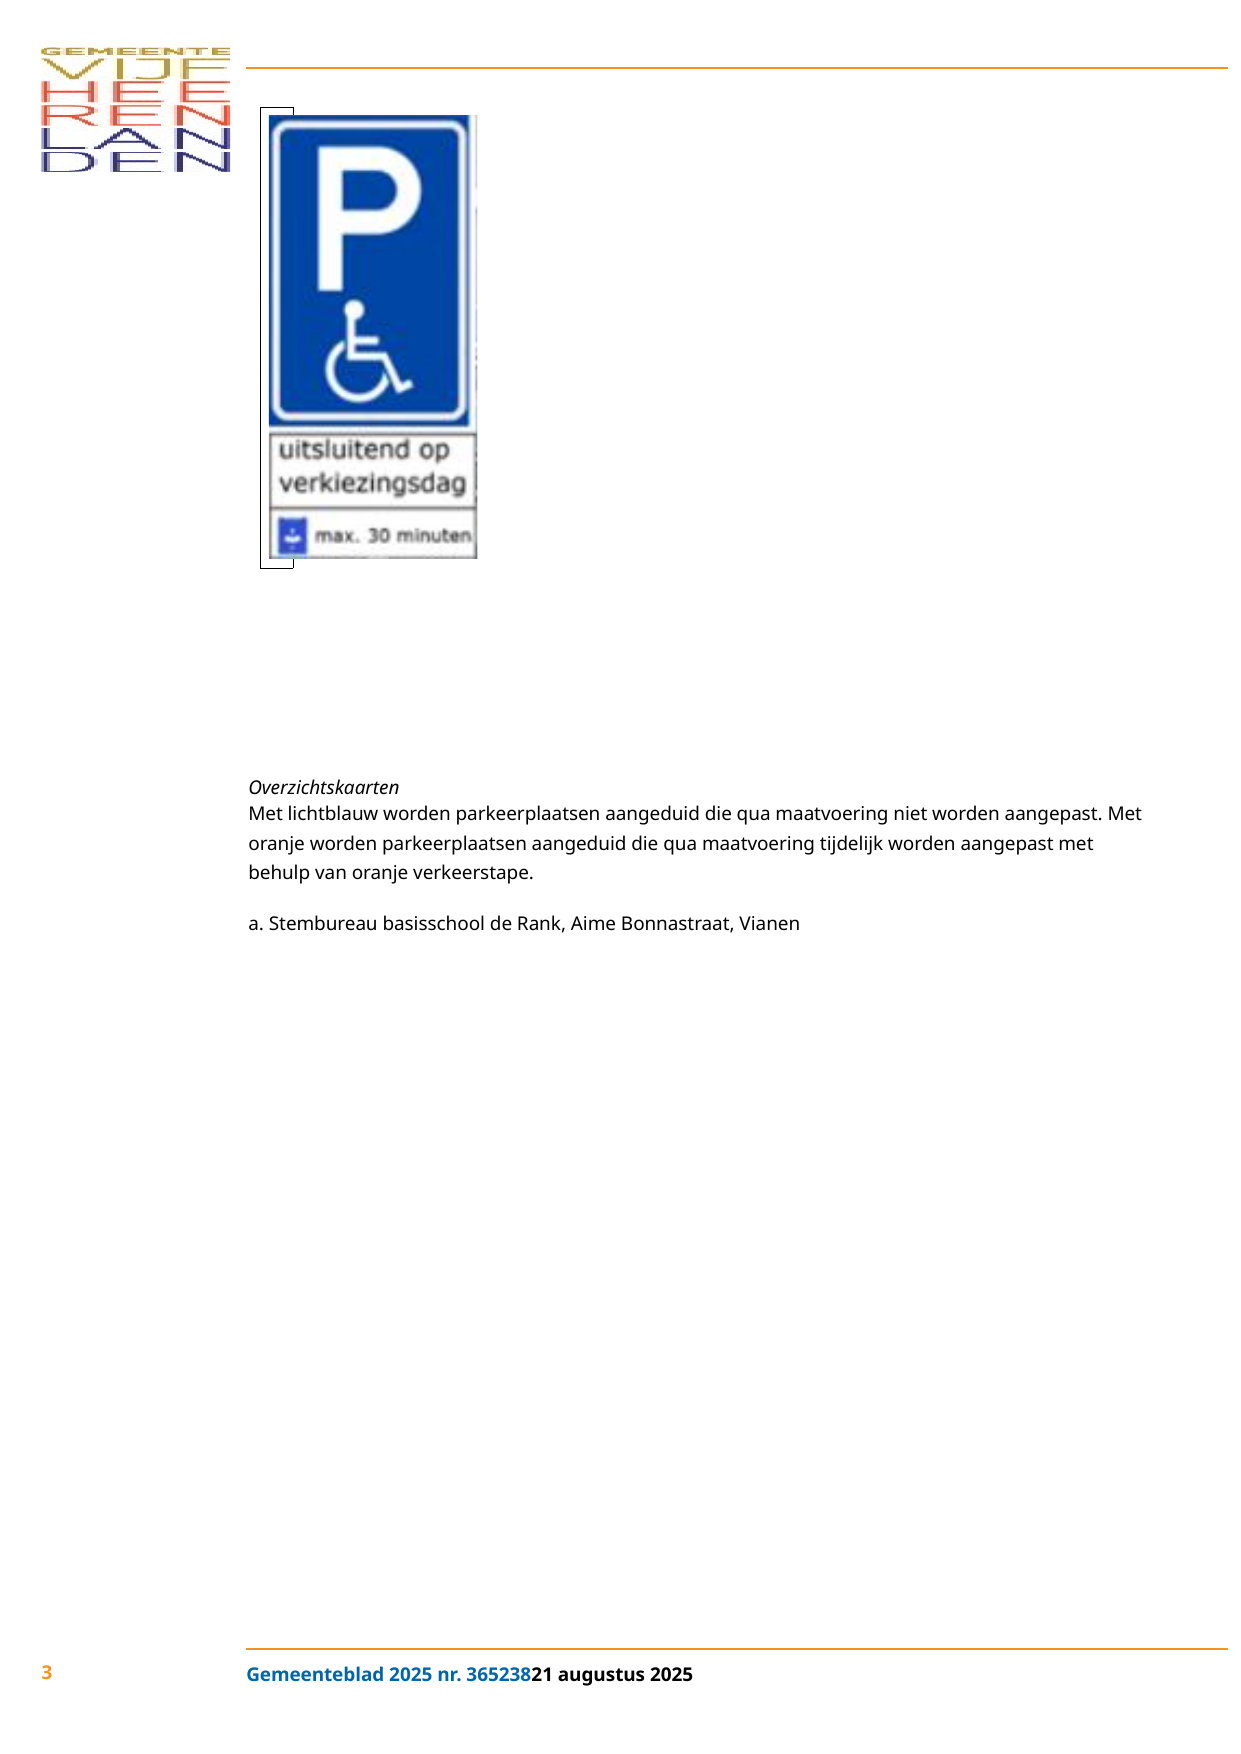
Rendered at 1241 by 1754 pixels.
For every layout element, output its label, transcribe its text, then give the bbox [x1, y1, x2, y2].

picture [268, 115, 478, 559]
text Overzichtskaarten [248, 774, 1152, 800]
text Met lichtblauw worden parkeerplaatsen aangeduid die qua maatvoering niet worden aangepast. Met oranje worden parkeerplaatsen aangeduid die qua maatvoering tijdelijk worden aangepast met behulp van oranje verkeerstape. [248, 800, 1152, 885]
picture [41, 47, 231, 172]
text a. Stembureau basisschool de Rank, Aime Bonnastraat, Vianen [248, 910, 1152, 936]
